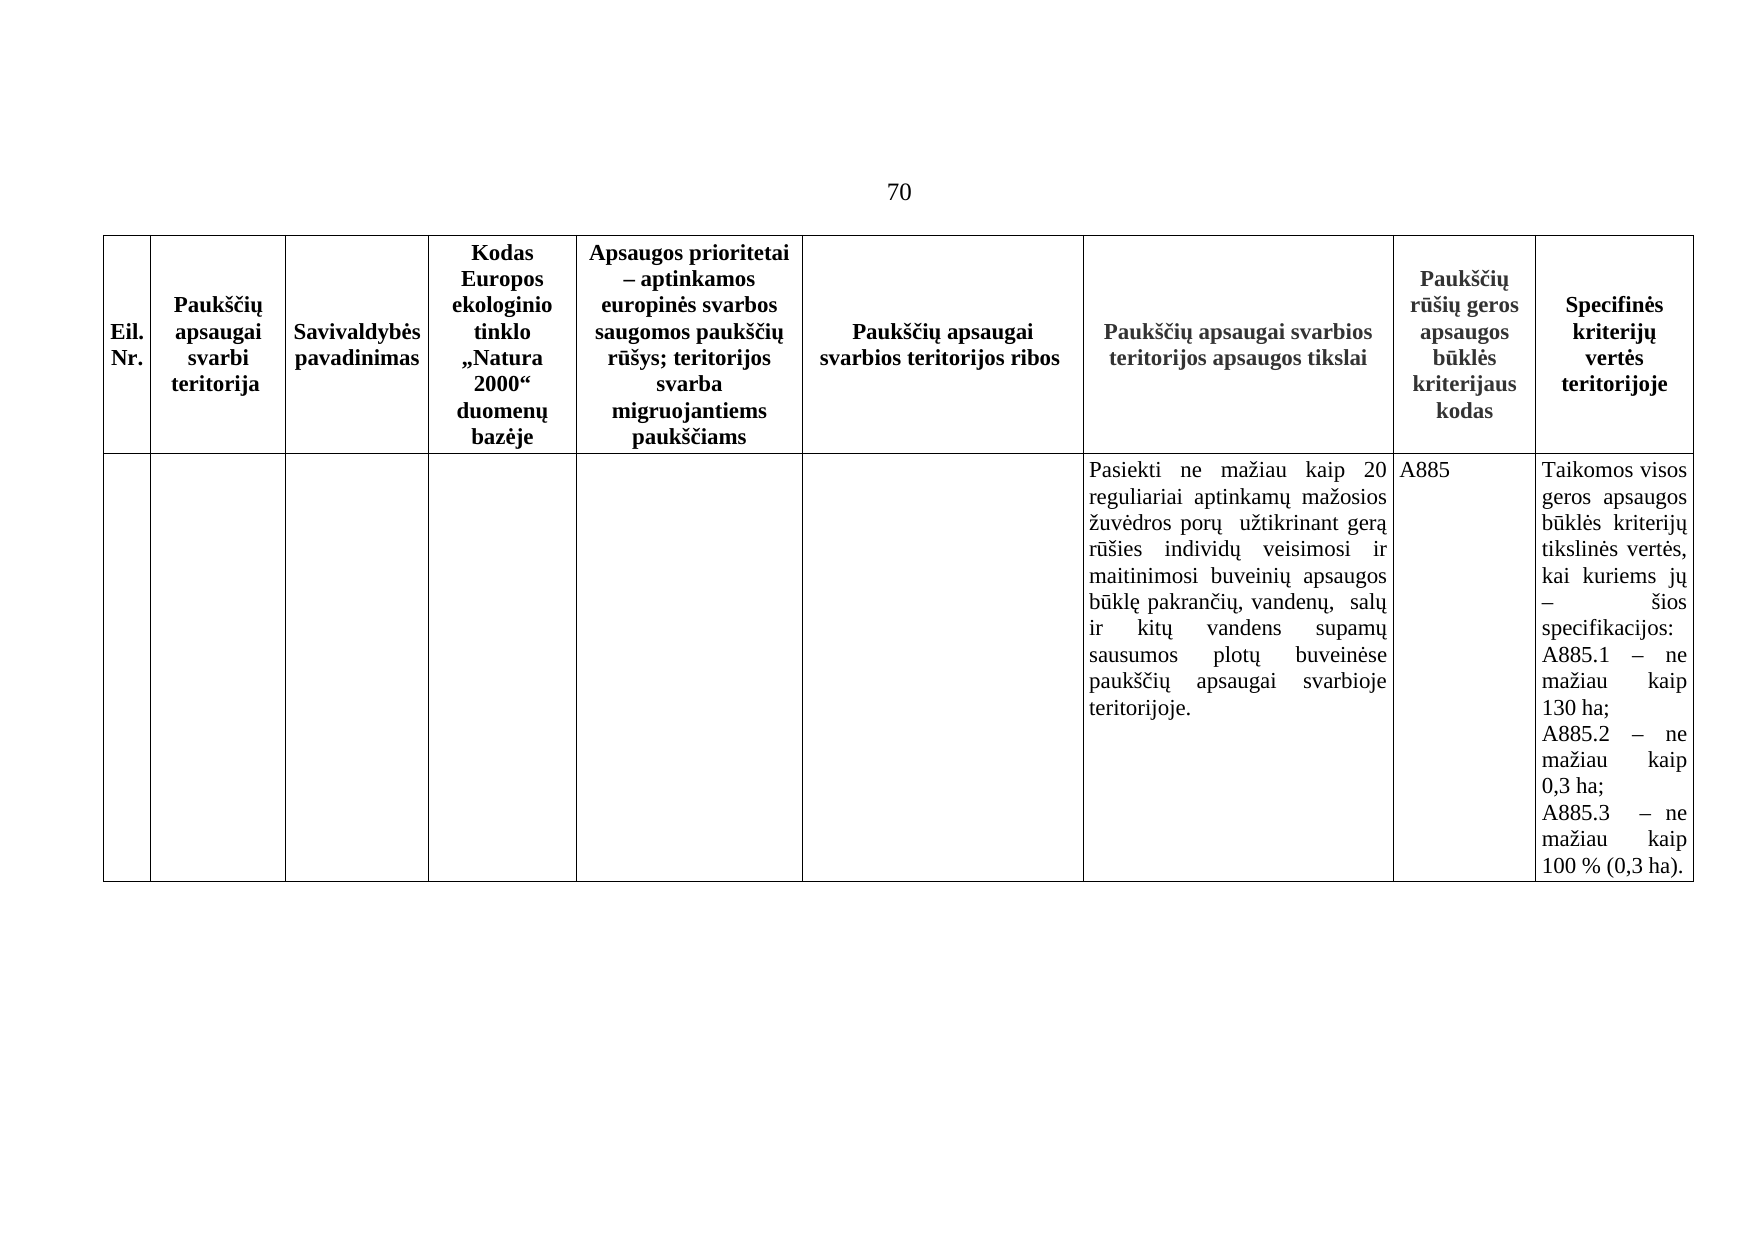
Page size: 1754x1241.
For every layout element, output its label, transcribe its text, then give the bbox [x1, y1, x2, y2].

table_header Apsaugos prioritetai – aptinkamos europinės svarbos saugomos paukščių rūšys; teritorijos svarba migruojantiems paukščiams [577, 236, 802, 452]
table_header Paukščių apsaugai svarbi teritorija [151, 236, 285, 452]
table_cell [429, 454, 576, 881]
table_header Paukščių rūšių geros apsaugos būklės kriterijaus kodas [1394, 236, 1535, 452]
table_cell A885 [1394, 454, 1535, 881]
table_header Paukščių apsaugai svarbios teritorijos apsaugos tikslai [1084, 236, 1393, 452]
table_cell [577, 454, 802, 881]
table_cell [104, 454, 150, 881]
table_cell [803, 454, 1083, 881]
table_cell [151, 454, 285, 881]
table_header Savivaldybės pavadinimas [286, 236, 428, 452]
table_header Eil. Nr. [104, 236, 150, 452]
table_header Kodas Europos ekologinio tinklo „Natura 2000“ duomenų bazėje [429, 236, 576, 452]
table_cell [286, 454, 428, 881]
table_header Paukščių apsaugai svarbios teritorijos ribos [803, 236, 1083, 452]
table_cell Pasiekti ne mažiau kaip 20 reguliariai aptinkamų mažosios žuvėdros porų užtikrinant gerą rūšies individų veisimosi ir maitinimosi buveinių apsaugos būklę pakrančių, vandenų, salų ir kitų vandens supamų sausumos plotų buveinėse paukščių apsaugai svarbioje teritorijoje. [1084, 454, 1393, 881]
table_cell Taikomos visos geros apsaugos būklės kriterijų tikslinės vertės, kai kuriems jų – šios specifikacijos: A885.1 – ne mažiau kaip 130 ha; A885.2 – ne mažiau kaip 0,3 ha; A885.3 – ne mažiau kaip 100 % (0,3 ha). [1536, 454, 1693, 881]
table_header Specifinės kriterijų vertės teritorijoje [1536, 236, 1693, 452]
